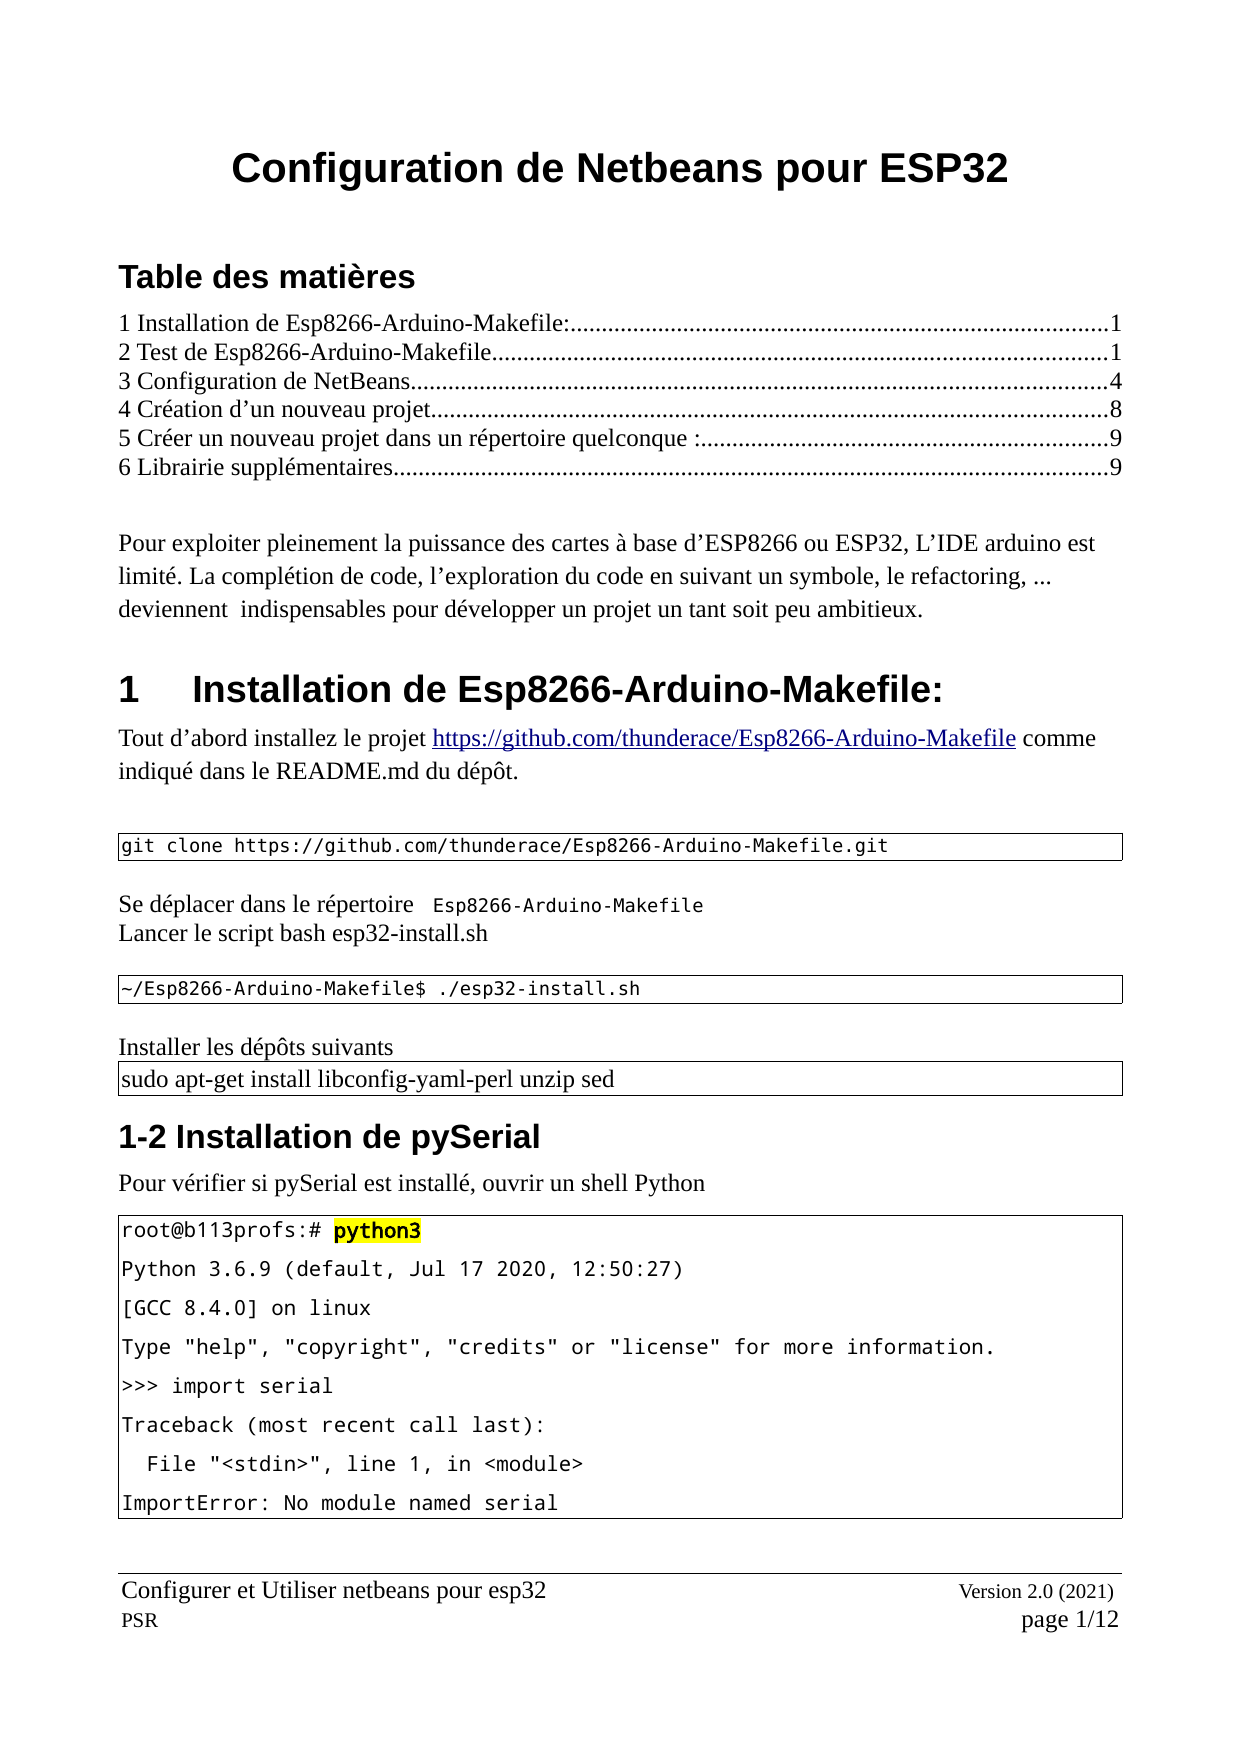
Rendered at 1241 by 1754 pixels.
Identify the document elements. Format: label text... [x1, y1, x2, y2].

text Traceback (most recent call last): [119, 1410, 1122, 1437]
text root@b113profs:# python3 [119, 1216, 1122, 1243]
text >>> import serial [119, 1371, 1122, 1398]
text ImportError: No module named serial [119, 1488, 1122, 1518]
text 5 Créer un nouveau projet dans un répertoire quelconque : 9 [118, 423, 1122, 452]
text git clone https://github.com/thunderace/Esp8266-Arduino-Makefile.git [119, 834, 1122, 860]
subtitle 1-2 Installation de pySerial [118, 1116, 1122, 1155]
text [GCC 8.4.0] on linux [119, 1293, 1122, 1321]
text sudo apt-get install libconfig-yaml-perl unzip sed [119, 1062, 1122, 1095]
text File "<stdin>", line 1, in <module> [119, 1449, 1122, 1476]
subtitle Table des matières [118, 257, 1122, 296]
text Se déplacer dans le répertoire Esp8266-Arduino-Makefile [118, 889, 1122, 918]
text Tout d’abord installez le projet https://github.com/thunderace/Esp8266-Arduino-Makefile comme indiqué dans le README.md du dépôt. [118, 723, 1122, 785]
text 3 Configuration de NetBeans 4 [118, 366, 1122, 394]
text Python 3.6.9 (default, Jul 17 2020, 12:50:27) [119, 1254, 1122, 1282]
text Installer les dépôts suivants [118, 1032, 1122, 1061]
text Type "help", "copyright", "credits" or "license" for more information. [119, 1332, 1122, 1359]
text 1 Installation de Esp8266-Arduino-Makefile: 1 [118, 308, 1122, 337]
text Lancer le script bash esp32-install.sh [118, 918, 1122, 947]
text 2 Test de Esp8266-Arduino-Makefile 1 [118, 337, 1122, 366]
text ~/Esp8266-Arduino-Makefile$ ./esp32-install.sh [119, 976, 1122, 1003]
subtitle Installation de Esp8266-Arduino-Makefile: [118, 667, 1122, 711]
text Pour vérifier si pySerial est installé, ouvrir un shell Python [118, 1168, 1122, 1196]
text 6 Librairie supplémentaires 9 [118, 452, 1122, 481]
text 4 Création d’un nouveau projet 8 [118, 394, 1122, 423]
title Configuration de Netbeans pour ESP32 [118, 143, 1122, 191]
text Pour exploiter pleinement la puissance des cartes à base d’ESP8266 ou ESP32, L’IDE arduino est limité. La complétion de code, l’exploration du code en suivant un symbole, le refactoring, ... deviennent indispensables pour développer un projet un tant soit peu ambitieux. [118, 528, 1122, 623]
